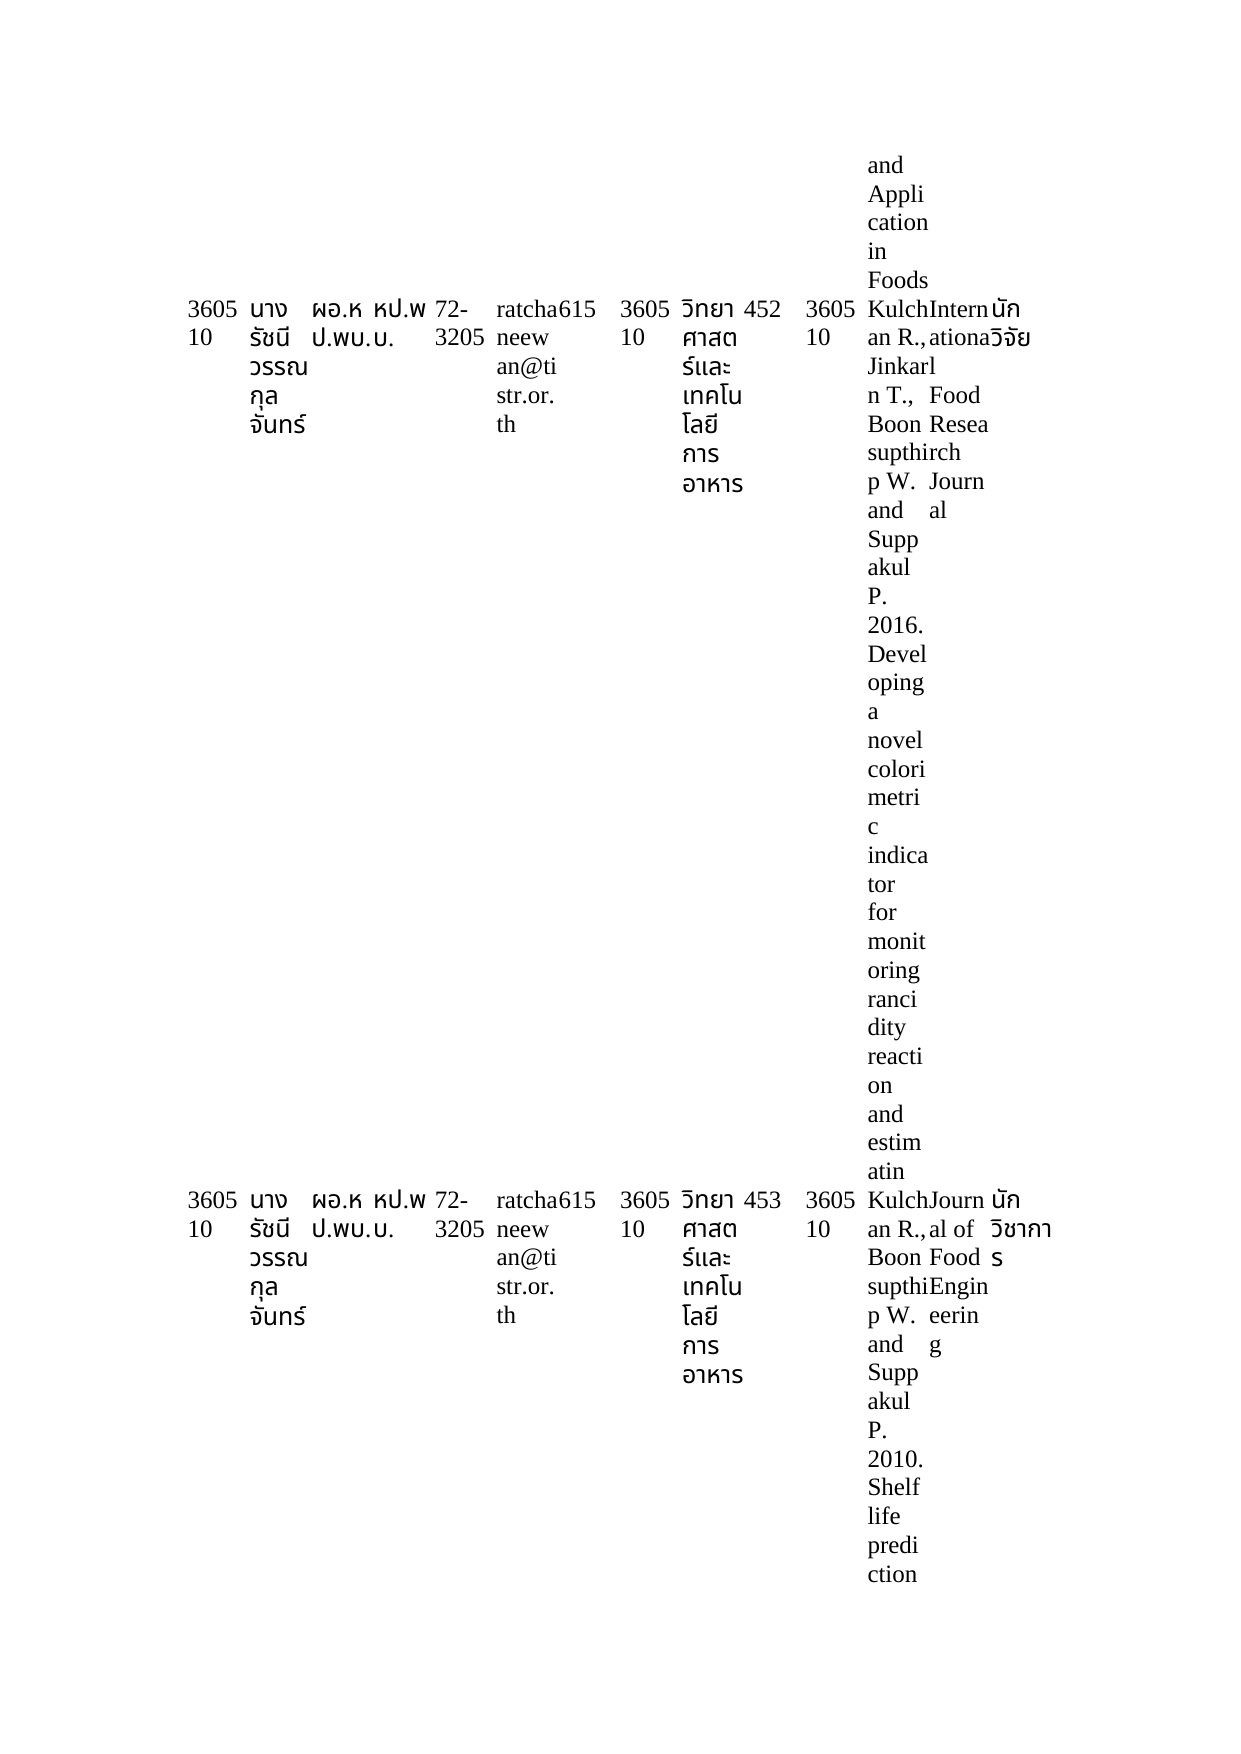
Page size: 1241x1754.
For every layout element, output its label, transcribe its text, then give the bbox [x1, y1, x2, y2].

table_cell [249, 150, 311, 294]
table_cell [744, 150, 805, 294]
table_cell นักวิจัย [991, 294, 1053, 1185]
table_cell นางรัชนีวรรณ กุลจันทร์ [249, 294, 311, 1185]
table_cell International Food Research Journal [929, 294, 991, 1185]
table_cell [558, 150, 620, 294]
table_cell วิทยาศาสตร์และเทคโนโลยีการอาหาร [682, 1185, 743, 1587]
table_cell ผอ.หป.พบ. [311, 294, 373, 1185]
table_cell 453 [744, 1185, 805, 1587]
table_cell 72-3205 [435, 294, 496, 1185]
table_cell ผอ.หป.พบ. [311, 1185, 373, 1587]
table_cell [805, 150, 867, 294]
table_cell [435, 150, 496, 294]
table_cell [620, 150, 682, 294]
table_cell 72-3205 [435, 1185, 496, 1587]
table_cell [496, 150, 558, 294]
table_cell and Application in Foods [867, 150, 929, 294]
table_cell [991, 150, 1053, 294]
table_cell [682, 150, 743, 294]
table_cell ratchaneewan@tistr.or.th [496, 294, 558, 1185]
table_cell 452 [744, 294, 805, 1185]
table_cell [188, 150, 249, 294]
table_cell นักวิชาการ [991, 1185, 1053, 1587]
table_cell วิทยาศาสตร์และเทคโนโลยีการอาหาร [682, 294, 743, 1185]
table_cell Kulchan R., Jinkarn T., Boonsupthip W. and Suppakul P. 2016. Developing a novel colorimetric indicator for monitoring rancidity reaction and estimatin [867, 294, 929, 1185]
table_cell 360510 [188, 294, 249, 1185]
table_cell ratchaneewan@tistr.or.th [496, 1185, 558, 1587]
table_cell 615 [558, 1185, 620, 1587]
table_cell [929, 150, 991, 294]
table_cell 360510 [188, 1185, 249, 1587]
table_cell [311, 150, 373, 294]
table_cell 360510 [620, 294, 682, 1185]
table_cell 615 [558, 294, 620, 1185]
table_cell หป.พบ. [373, 1185, 434, 1587]
table_cell [373, 150, 434, 294]
table_cell 360510 [805, 1185, 867, 1587]
table_cell หป.พบ. [373, 294, 434, 1185]
table_cell 360510 [620, 1185, 682, 1587]
table_cell นางรัชนีวรรณ กุลจันทร์ [249, 1185, 311, 1587]
table_cell 360510 [805, 294, 867, 1185]
table_cell Kulchan R., Boonsupthip W. and Suppakul P. 2010. Shelf life prediction [867, 1185, 929, 1587]
table_cell Journal of Food Engineering [929, 1185, 991, 1587]
